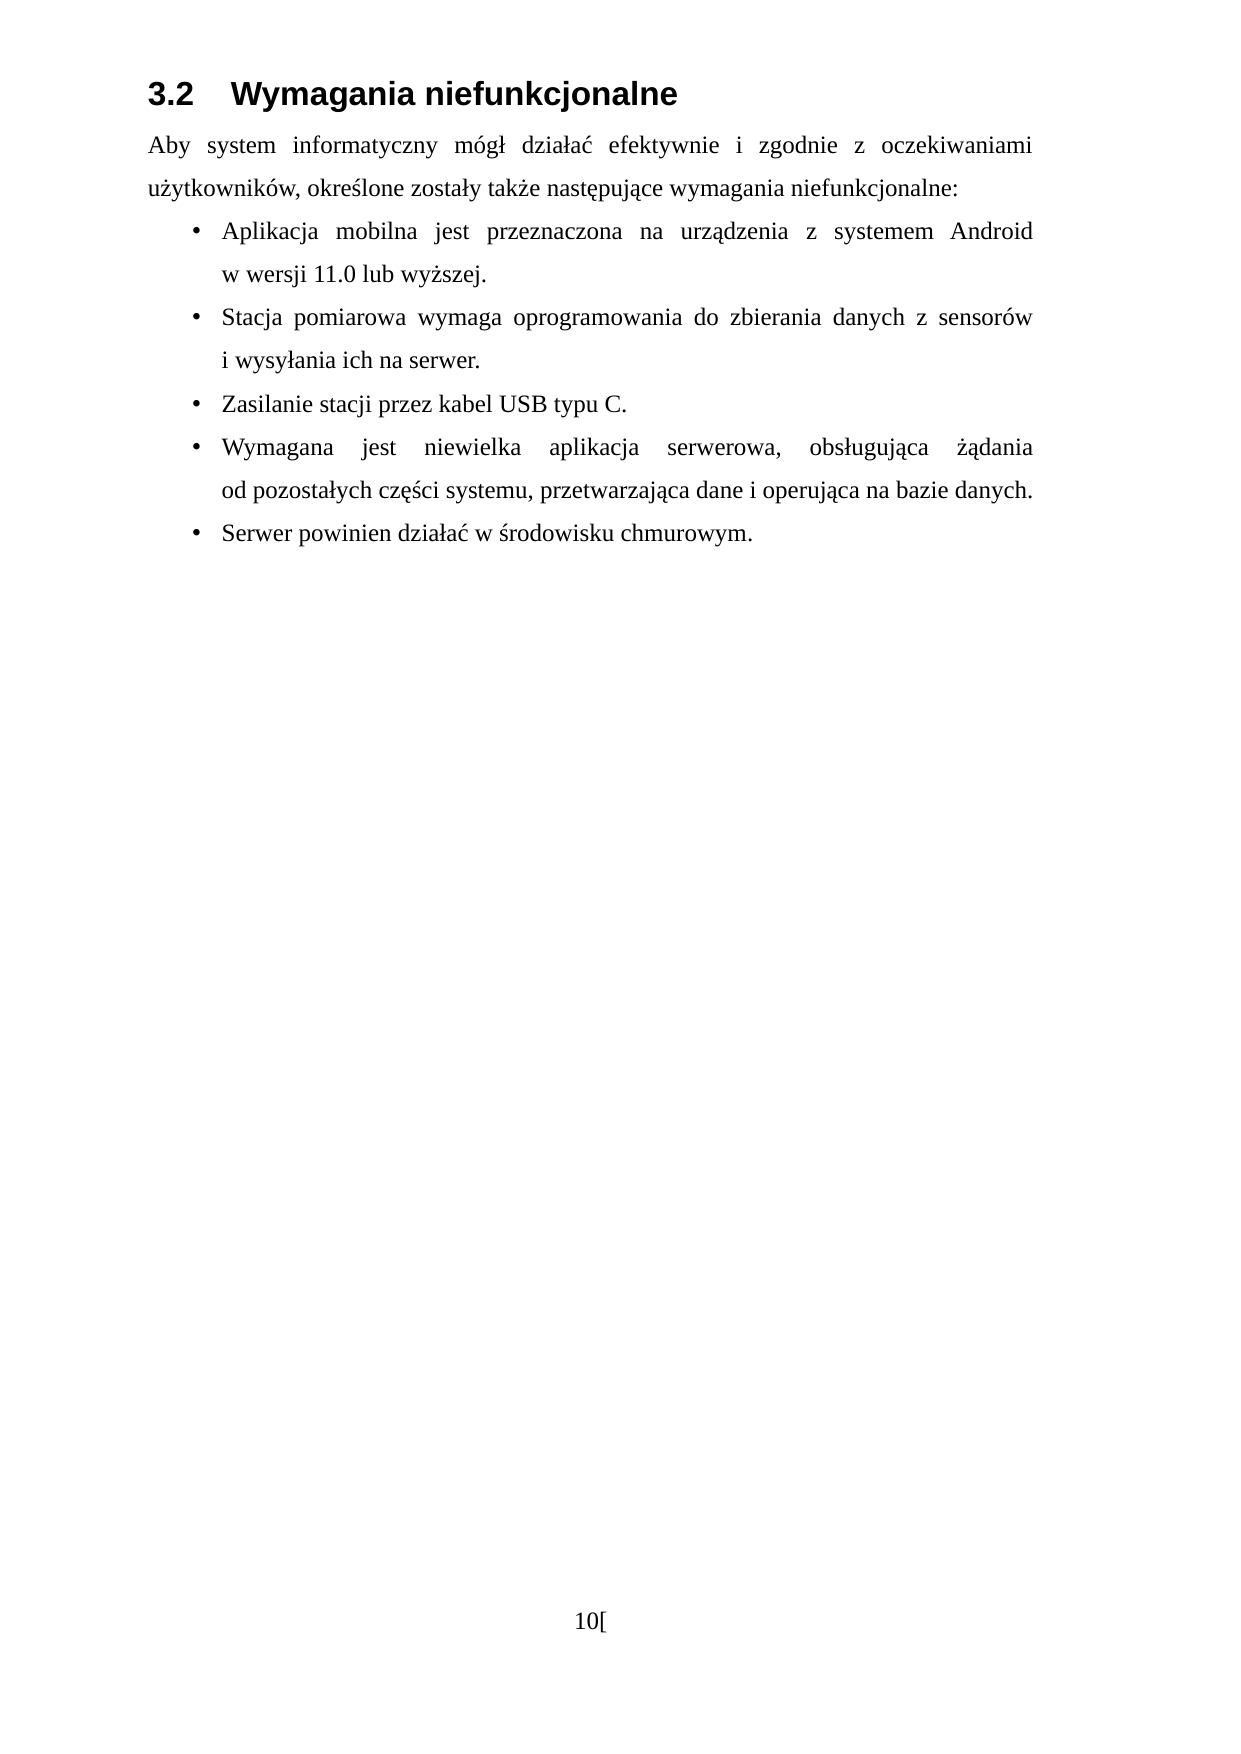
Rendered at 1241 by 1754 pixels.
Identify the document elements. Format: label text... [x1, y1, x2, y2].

list Zasilanie stacji przez kabel USB typu C. [192, 389, 1033, 417]
list Wymagana jest niewielka aplikacja serwerowa, obsługująca żądania od pozostałych części systemu, przetwarzająca dane i operująca na bazie danych. [192, 432, 1033, 504]
list Aplikacja mobilna jest przeznaczona na urządzenia z systemem Android w wersji 11.0 lub wyższej. [192, 216, 1033, 288]
list Serwer powinien działać w środowisku chmurowym. [192, 518, 1033, 547]
list Stacja pomiarowa wymaga oprogramowania do zbierania danych z sensorów i wysyłania ich na serwer. [192, 302, 1033, 374]
subtitle Wymagania niefunkcjonalne [148, 74, 1033, 112]
text Aby system informatyczny mógł działać efektywnie i zgodnie z oczekiwaniami użytkowników, określone zostały także następujące wymagania niefunkcjonalne: [148, 130, 1033, 202]
